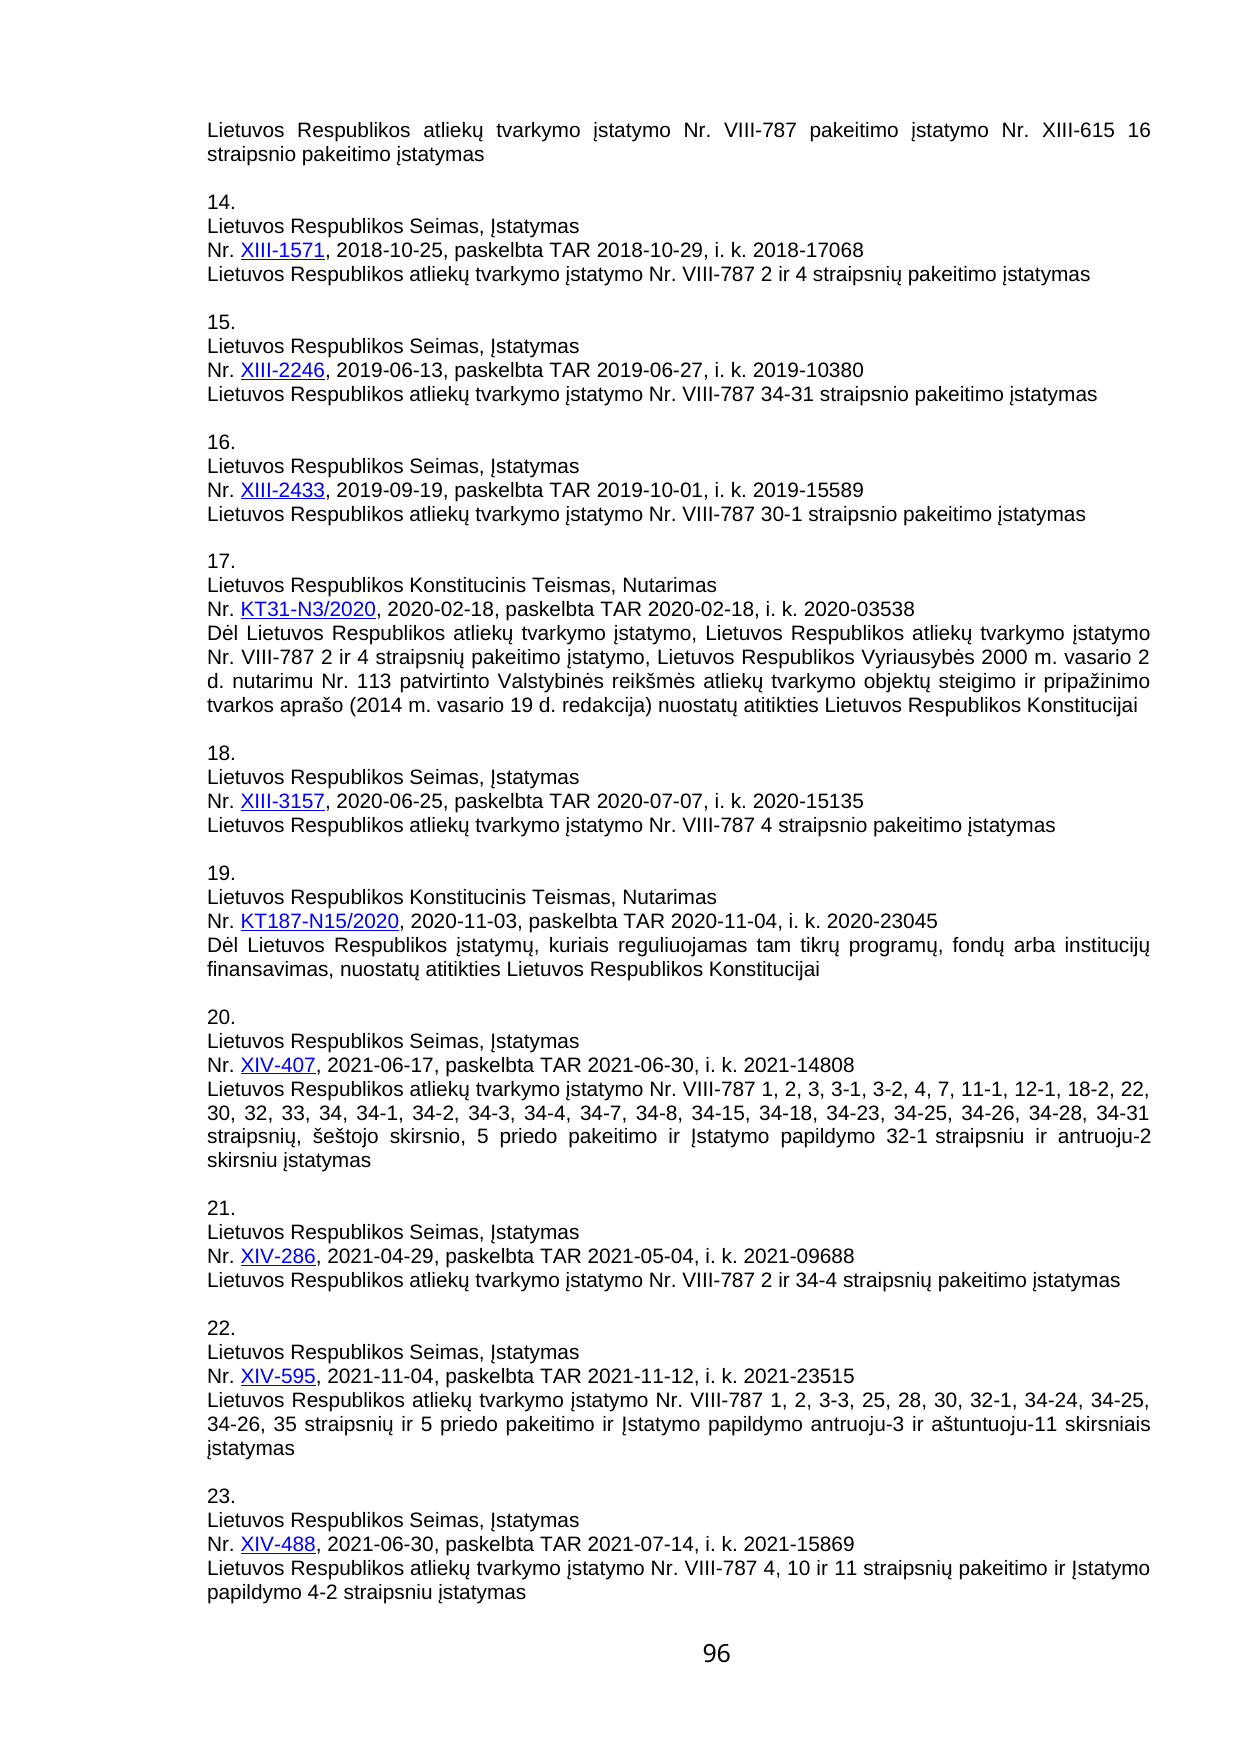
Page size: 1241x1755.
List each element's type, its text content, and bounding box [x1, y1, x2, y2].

text Nr. XIII-2246, 2019-06-13, paskelbta TAR 2019-06-27, i. k. 2019-10380 [207, 358, 1152, 382]
text Lietuvos Respublikos Seimas, Įstatymas [207, 1220, 1152, 1244]
text Lietuvos Respublikos atliekų tvarkymo įstatymo Nr. VIII-787 34-31 straipsnio pakeitimo įstatymas [207, 382, 1152, 406]
text Nr. XIII-2433, 2019-09-19, paskelbta TAR 2019-10-01, i. k. 2019-15589 [207, 477, 1152, 501]
text Lietuvos Respublikos Konstitucinis Teismas, Nutarimas [207, 885, 1152, 909]
text Lietuvos Respublikos atliekų tvarkymo įstatymo Nr. VIII-787 2 ir 4 straipsnių pakeitimo įstatymas [207, 262, 1152, 286]
text Lietuvos Respublikos Seimas, Įstatymas [207, 1508, 1152, 1532]
text Lietuvos Respublikos atliekų tvarkymo įstatymo Nr. VIII-787 4 straipsnio pakeitimo įstatymas [207, 813, 1152, 837]
text Nr. KT187-N15/2020, 2020-11-03, paskelbta TAR 2020-11-04, i. k. 2020-23045 [207, 909, 1152, 933]
text 22. [207, 1316, 1152, 1340]
text 15. [207, 310, 1152, 334]
text Lietuvos Respublikos Seimas, Įstatymas [207, 214, 1152, 238]
text 19. [207, 861, 1152, 885]
text Nr. KT31-N3/2020, 2020-02-18, paskelbta TAR 2020-02-18, i. k. 2020-03538 [207, 597, 1152, 621]
text Lietuvos Respublikos Konstitucinis Teismas, Nutarimas [207, 573, 1152, 597]
text Nr. XIII-3157, 2020-06-25, paskelbta TAR 2020-07-07, i. k. 2020-15135 [207, 789, 1152, 813]
text Nr. XIV-407, 2021-06-17, paskelbta TAR 2021-06-30, i. k. 2021-14808 [207, 1052, 1152, 1076]
text 23. [207, 1484, 1152, 1508]
text Lietuvos Respublikos Seimas, Įstatymas [207, 1028, 1152, 1052]
text 14. [207, 190, 1152, 214]
text Lietuvos Respublikos atliekų tvarkymo įstatymo Nr. VIII-787 2 ir 34-4 straipsnių pakeitimo įstatymas [207, 1268, 1152, 1292]
text Lietuvos Respublikos Seimas, Įstatymas [207, 453, 1152, 477]
text 16. [207, 429, 1152, 453]
text Lietuvos Respublikos atliekų tvarkymo įstatymo Nr. VIII-787 4, 10 ir 11 straipsnių pakeitimo ir Įstatymo papildymo 4-2 straipsniu įstatymas [207, 1556, 1152, 1603]
text 18. [207, 741, 1152, 765]
text Lietuvos Respublikos atliekų tvarkymo įstatymo Nr. VIII-787 1, 2, 3, 3-1, 3-2, 4, 7, 11-1, 12-1, 18-2, 22, 30, 32, 33, 34, 34-1, 34-2, 34-3, 34-4, 34-7, 34-8, 34-15, 34-18, 34-23, 34-25, 34-26, 34-28, 34-31 straipsnių, šeštojo skirsnio, 5 priedo pakeitimo ir Įstatymo papildymo 32-1 straipsniu ir antruoju-2 skirsniu įstatymas [207, 1076, 1152, 1172]
text Nr. XIV-488, 2021-06-30, paskelbta TAR 2021-07-14, i. k. 2021-15869 [207, 1532, 1152, 1556]
text Nr. XIV-595, 2021-11-04, paskelbta TAR 2021-11-12, i. k. 2021-23515 [207, 1364, 1152, 1388]
text Lietuvos Respublikos Seimas, Įstatymas [207, 765, 1152, 789]
text Dėl Lietuvos Respublikos atliekų tvarkymo įstatymo, Lietuvos Respublikos atliekų tvarkymo įstatymo Nr. VIII-787 2 ir 4 straipsnių pakeitimo įstatymo, Lietuvos Respublikos Vyriausybės 2000 m. vasario 2 d. nutarimu Nr. 113 patvirtinto Valstybinės reikšmės atliekų tvarkymo objektų steigimo ir pripažinimo tvarkos aprašo (2014 m. vasario 19 d. redakcija) nuostatų atitikties Lietuvos Respublikos Konstitucijai [207, 621, 1152, 717]
text Nr. XIV-286, 2021-04-29, paskelbta TAR 2021-05-04, i. k. 2021-09688 [207, 1244, 1152, 1268]
text Lietuvos Respublikos atliekų tvarkymo įstatymo Nr. VIII-787 pakeitimo įstatymo Nr. XIII-615 16 straipsnio pakeitimo įstatymas [207, 118, 1152, 166]
text 21. [207, 1196, 1152, 1220]
text Lietuvos Respublikos Seimas, Įstatymas [207, 334, 1152, 358]
text Lietuvos Respublikos atliekų tvarkymo įstatymo Nr. VIII-787 1, 2, 3-3, 25, 28, 30, 32-1, 34-24, 34-25, 34-26, 35 straipsnių ir 5 priedo pakeitimo ir Įstatymo papildymo antruoju-3 ir aštuntuoju-11 skirsniais įstatymas [207, 1388, 1152, 1460]
text Lietuvos Respublikos atliekų tvarkymo įstatymo Nr. VIII-787 30-1 straipsnio pakeitimo įstatymas [207, 501, 1152, 525]
text Lietuvos Respublikos Seimas, Įstatymas [207, 1340, 1152, 1364]
text 17. [207, 549, 1152, 573]
text Dėl Lietuvos Respublikos įstatymų, kuriais reguliuojamas tam tikrų programų, fondų arba institucijų finansavimas, nuostatų atitikties Lietuvos Respublikos Konstitucijai [207, 933, 1152, 981]
text 20. [207, 1004, 1152, 1028]
text Nr. XIII-1571, 2018-10-25, paskelbta TAR 2018-10-29, i. k. 2018-17068 [207, 238, 1152, 262]
